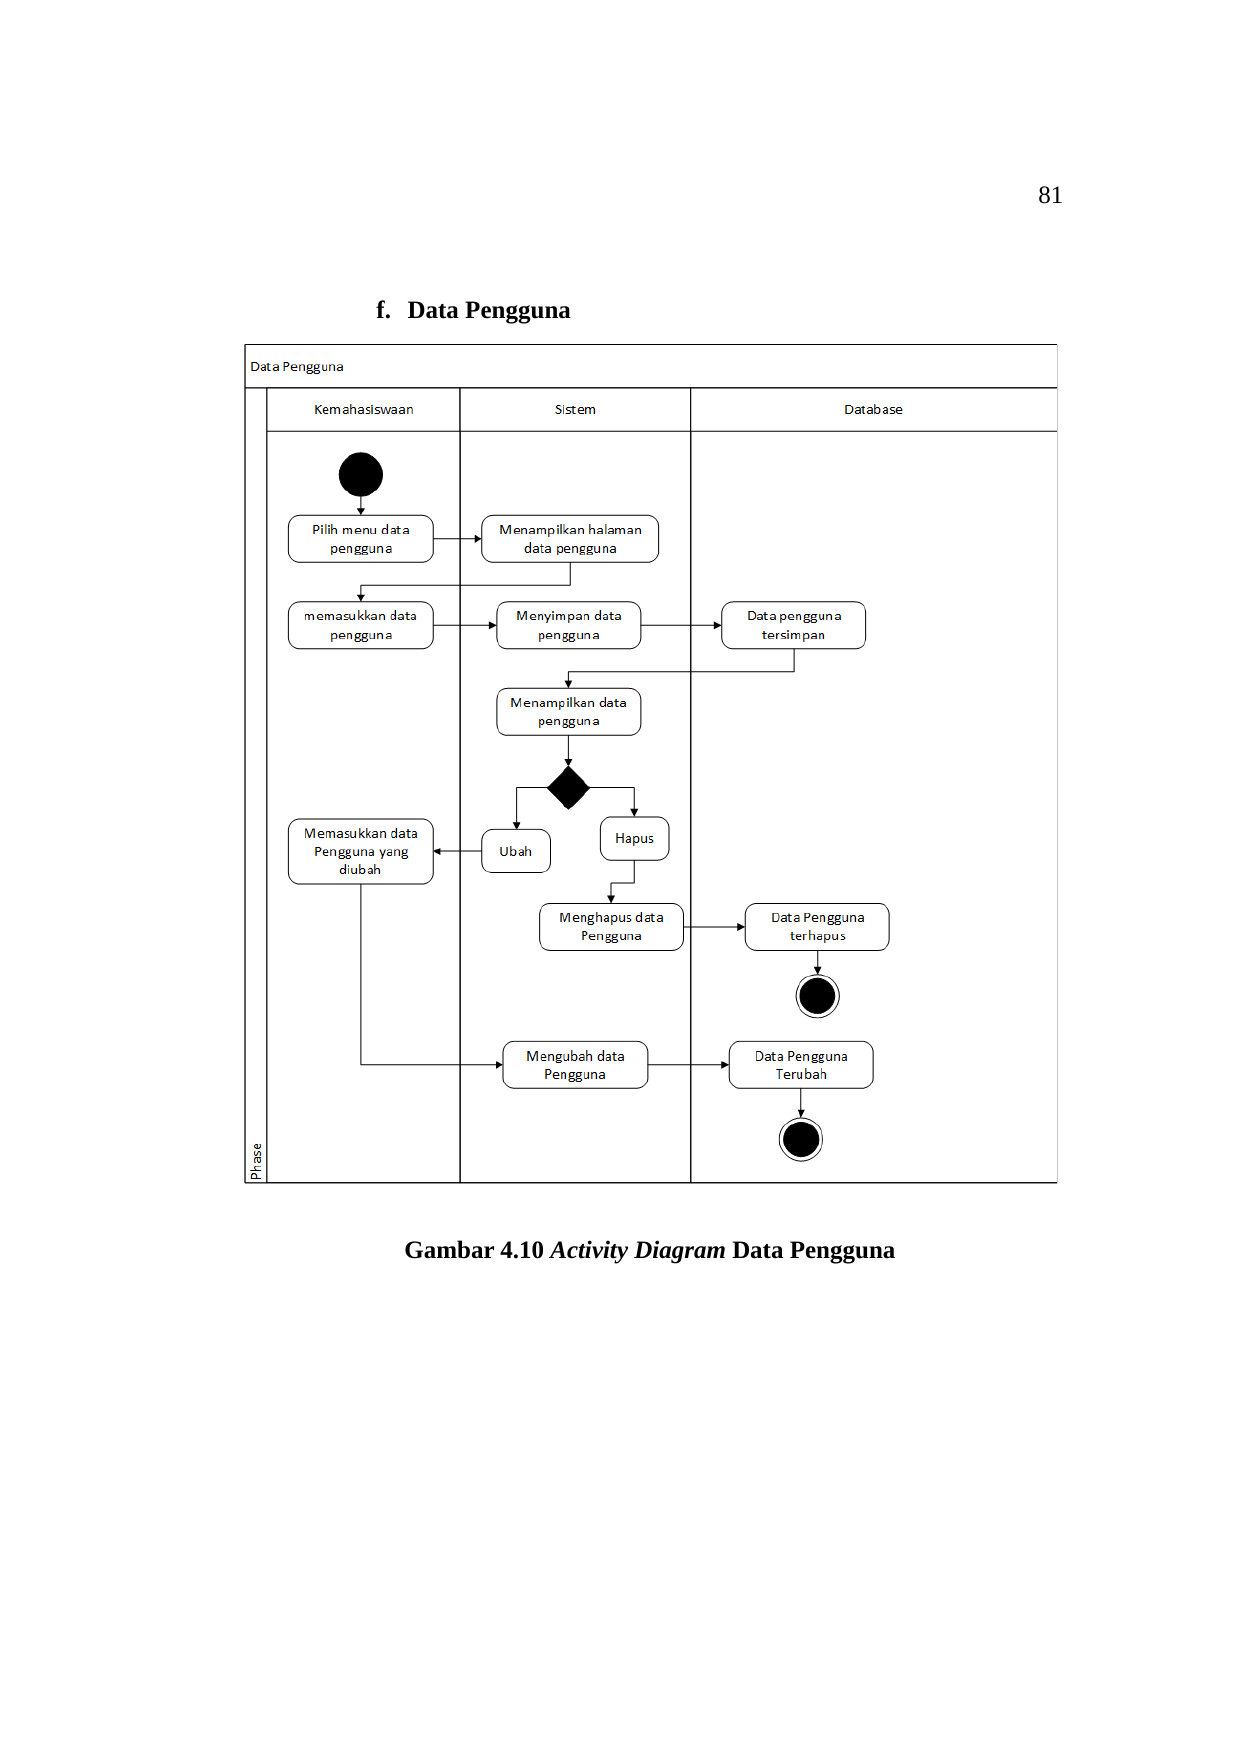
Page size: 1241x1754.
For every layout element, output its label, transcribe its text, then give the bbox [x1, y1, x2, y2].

table_header [236, 338, 1063, 1222]
picture [242, 343, 1058, 1188]
list Data Pengguna [376, 295, 1063, 324]
text Gambar 4.10 Activity Diagram Data Pengguna [236, 1235, 1063, 1263]
